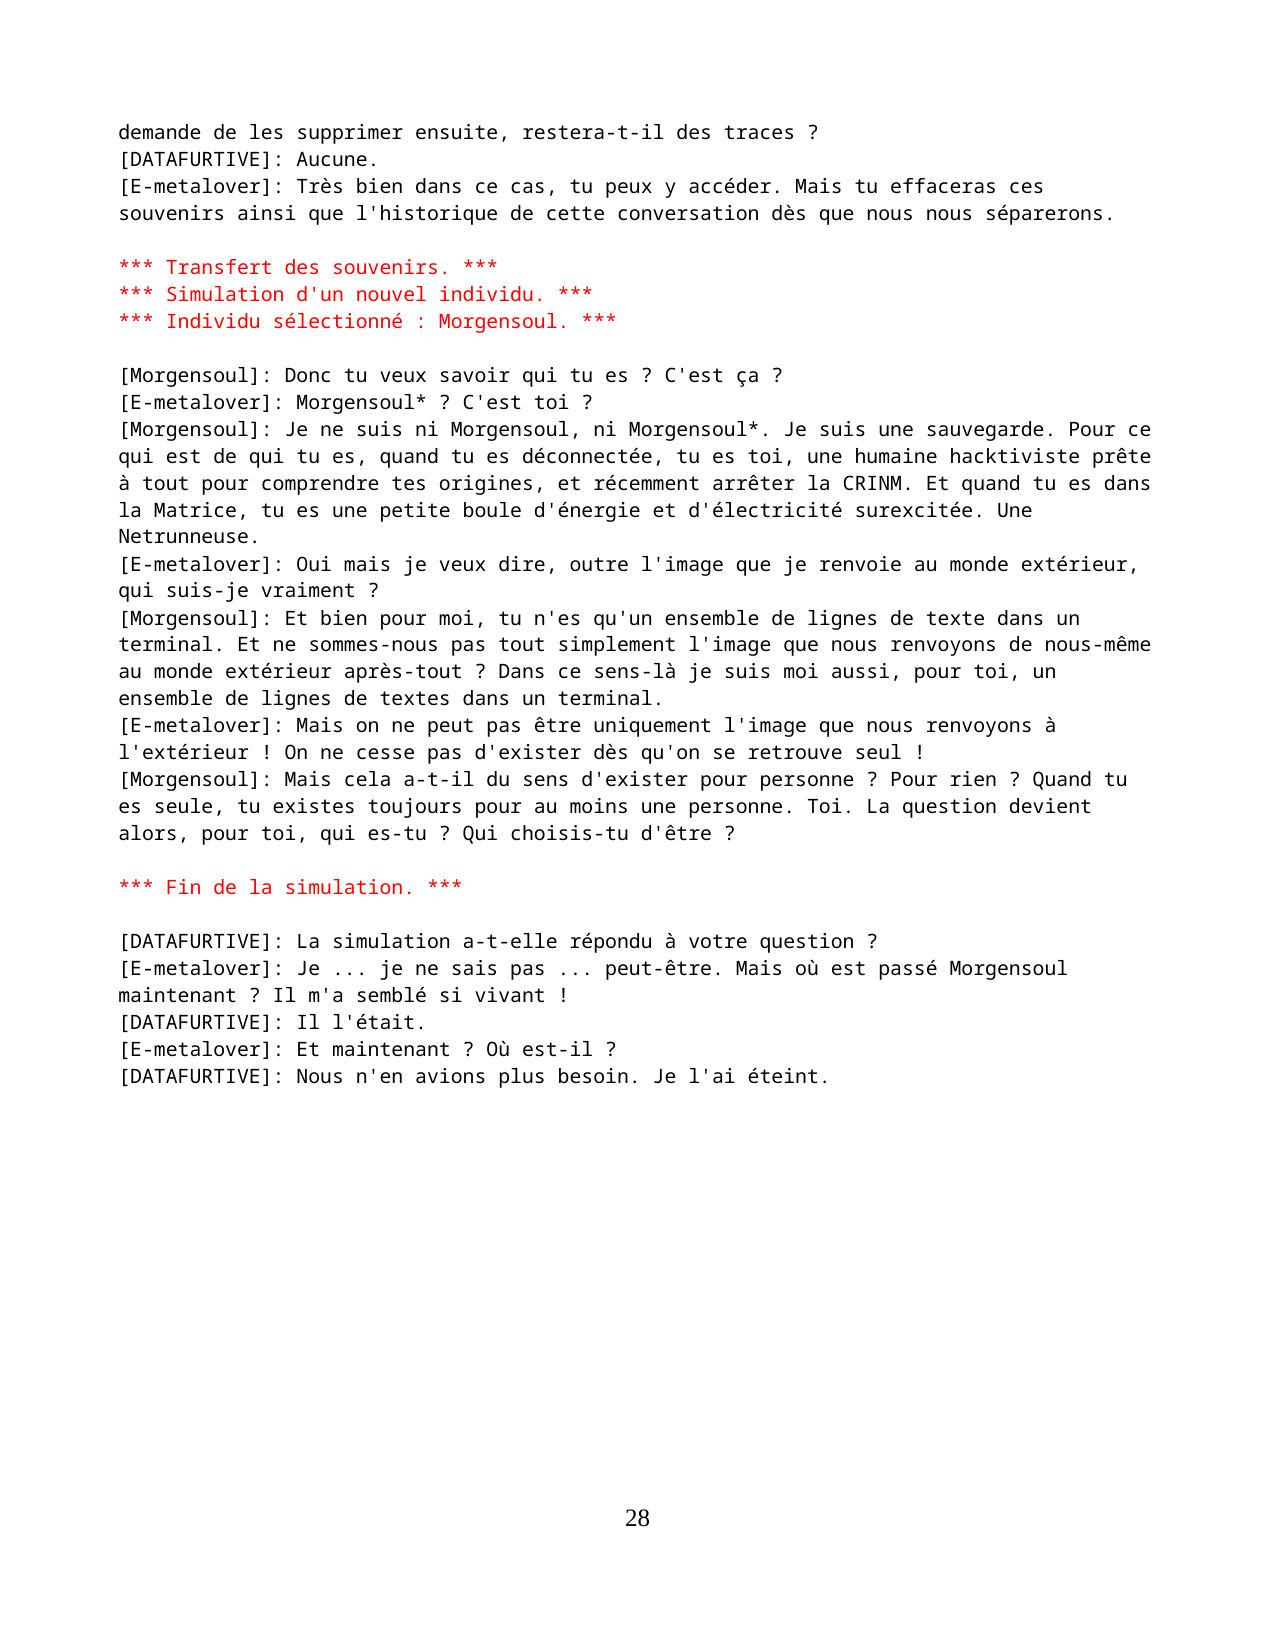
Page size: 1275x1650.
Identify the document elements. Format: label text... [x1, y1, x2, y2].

text [DATAFURTIVE]: Nous n'en avions plus besoin. Je l'ai éteint. [118, 1062, 1157, 1089]
text [E-metalover]: Morgensoul* ? C'est toi ? [118, 388, 1157, 415]
text [DATAFURTIVE]: La simulation a-t-elle répondu à votre question ? [118, 927, 1157, 954]
text *** Individu sélectionné : Morgensoul. *** [118, 307, 1157, 334]
text *** Transfert des souvenirs. *** [118, 253, 1157, 280]
text [E-metalover]: Très bien dans ce cas, tu peux y accéder. Mais tu effaceras ces souvenirs ainsi que l'historique de cette conversation dès que nous nous séparerons. [118, 172, 1157, 226]
text *** Simulation d'un nouvel individu. *** [118, 280, 1157, 307]
text [Morgensoul]: Et bien pour moi, tu n'es qu'un ensemble de lignes de texte dans un terminal. Et ne sommes-nous pas tout simplement l'image que nous renvoyons de nous-même au monde extérieur après-tout ? Dans ce sens-là je suis moi aussi, pour toi, un ensemble de lignes de textes dans un terminal. [118, 604, 1157, 712]
text [E-metalover]: Oui mais je veux dire, outre l'image que je renvoie au monde extérieur, qui suis-je vraiment ? [118, 550, 1157, 604]
text [Morgensoul]: Donc tu veux savoir qui tu es ? C'est ça ? [118, 361, 1157, 388]
text [E-metalover]: Et maintenant ? Où est-il ? [118, 1035, 1157, 1062]
text [Morgensoul]: Mais cela a-t-il du sens d'exister pour personne ? Pour rien ? Quand tu es seule, tu existes toujours pour au moins une personne. Toi. La question devient alors, pour toi, qui es-tu ? Qui choisis-tu d'être ? [118, 766, 1157, 847]
text [DATAFURTIVE]: Il l'était. [118, 1008, 1157, 1035]
text [Morgensoul]: Je ne suis ni Morgensoul, ni Morgensoul*. Je suis une sauvegarde. Pour ce qui est de qui tu es, quand tu es déconnectée, tu es toi, une humaine hacktiviste prête à tout pour comprendre tes origines, et récemment arrêter la CRINM. Et quand tu es dans la Matrice, tu es une petite boule d'énergie et d'électricité surexcitée. Une Netrunneuse. [118, 415, 1157, 550]
text [E-metalover]: Je ... je ne sais pas ... peut-être. Mais où est passé Morgensoul maintenant ? Il m'a semblé si vivant ! [118, 954, 1157, 1008]
text [E-metalover]: Mais on ne peut pas être uniquement l'image que nous renvoyons à l'extérieur ! On ne cesse pas d'exister dès qu'on se retrouve seul ! [118, 712, 1157, 766]
text [DATAFURTIVE]: Aucune. [118, 145, 1157, 172]
text demande de les supprimer ensuite, restera-t-il des traces ? [118, 118, 1157, 145]
text *** Fin de la simulation. *** [118, 873, 1157, 901]
